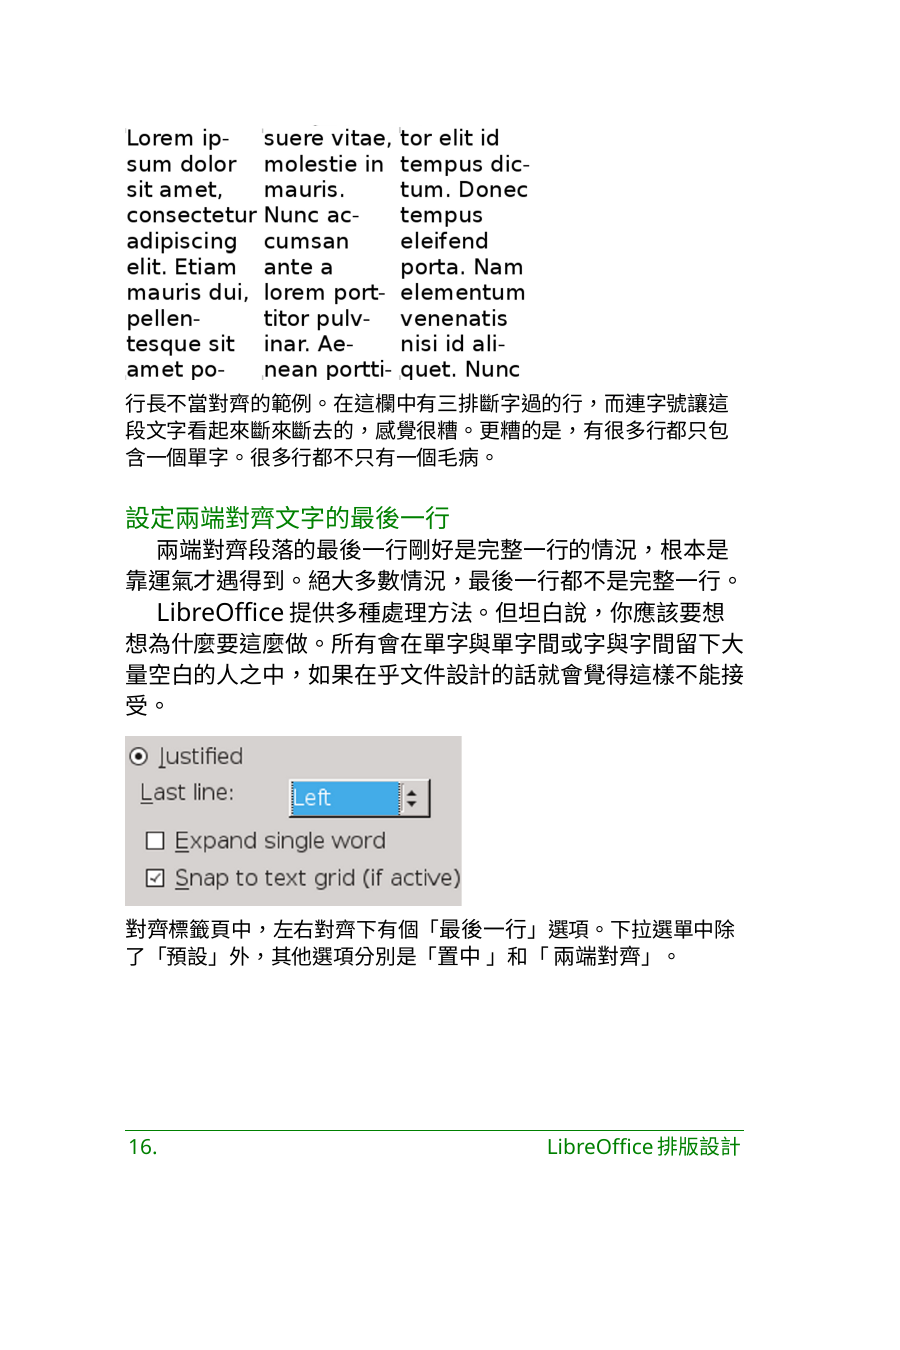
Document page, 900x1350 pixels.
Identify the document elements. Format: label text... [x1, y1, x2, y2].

text LibreOffice提供多種處理方法。但坦白說，你應該要想想為什麼要這麼做。所有會在單字與單字間或字與字間留下大量空白的人之中，如果在乎文件設計的話就會覺得這樣不能接受。 [125, 596, 744, 721]
text 兩端對齊段落的最後一行剛好是完整一行的情況，根本是靠運氣才遇得到。絕大多數情況，最後一行都不是完整一行。 [125, 534, 744, 596]
table_header [125, 737, 744, 908]
table_cell 對齊標籤頁中，左右對齊下有個「最後一行」選項。下拉選單中除了「預設」外，其他選項分別是「置中 」和「 兩端對齊」。 [125, 908, 744, 970]
subtitle 設定兩端對齊文字的最後一行 [125, 502, 744, 534]
picture [125, 736, 462, 906]
picture [125, 125, 531, 380]
table_cell 行長不當對齊的範例。在這欄中有三排斷字過的行，而連字號讓這段文字看起來斷來斷去的，感覺很糟。更糟的是，有很多行都只包含一個單字。很多行都不只有一個毛病。 [125, 382, 744, 471]
table_header [125, 125, 744, 382]
